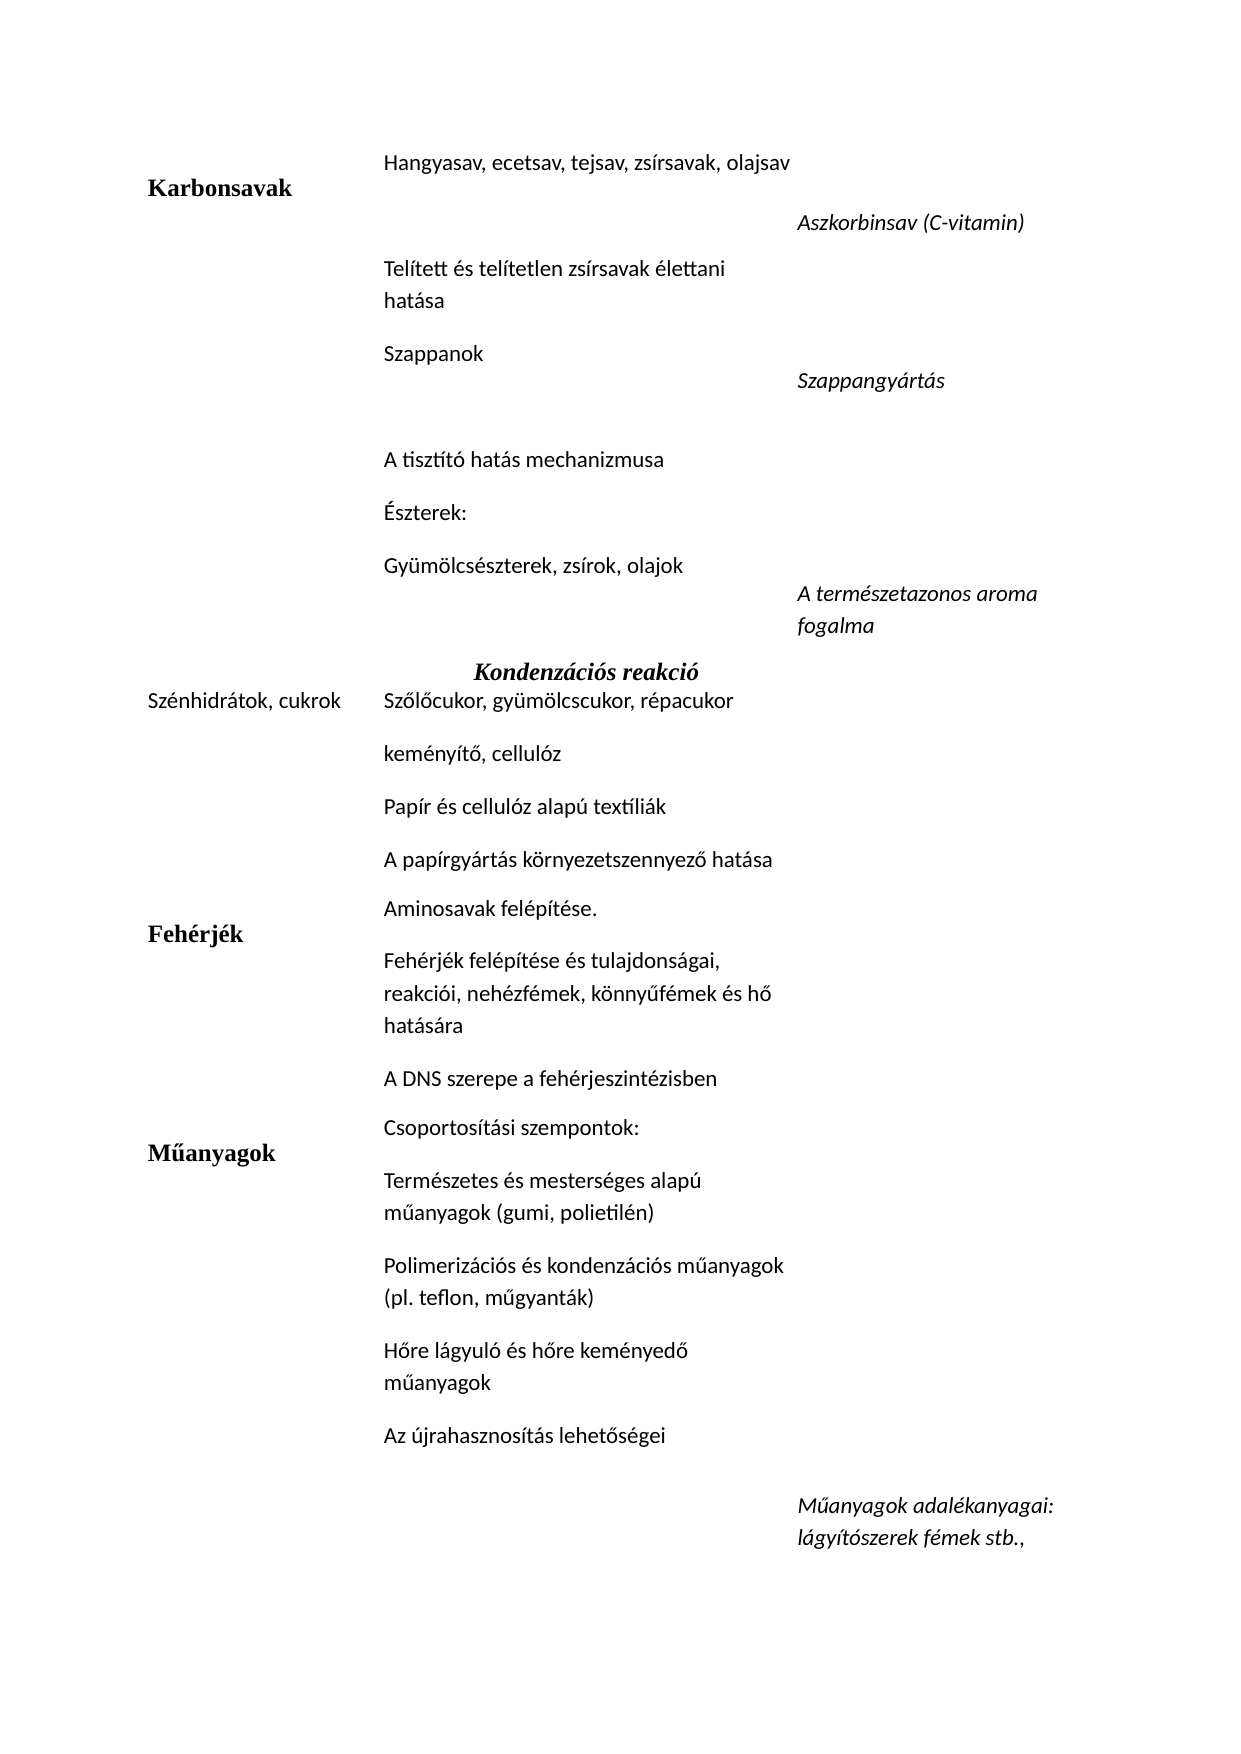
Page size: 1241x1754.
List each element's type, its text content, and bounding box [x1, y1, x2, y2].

table_cell Karbonsavak [145, 148, 381, 686]
table_cell Műanyagok adalékanyagai: lágyítószerek fémek stb., [794, 1113, 1104, 1576]
table_cell [794, 686, 1104, 894]
table_cell Hangyasav, ecetsav, tejsav, zsírsavak, olajsav Telített és telítetlen zsírsavak élettani hatása Szappanok A tisztító hatás mechanizmusa Észterek: Gyümölcsészterek, zsírok, olajok Kondenzációs reakció [381, 148, 794, 686]
table_cell Szőlőcukor, gyümölcscukor, répacukor keményítő, cellulóz Papír és cellulóz alapú textíliák A papírgyártás környezetszennyező hatása [381, 686, 794, 894]
table_cell Aminosavak felépítése. Fehérjék felépítése és tulajdonságai, reakciói, nehézfémek, könnyűfémek és hő hatására A DNS szerepe a fehérjeszintézisben [381, 894, 794, 1113]
table_cell Szénhidrátok, cukrok [145, 686, 381, 894]
table_cell Aszkorbinsav (C-vitamin) Szappangyártás A természetazonos aroma fogalma [794, 148, 1104, 686]
table_cell [794, 894, 1104, 1113]
table_cell Fehérjék [145, 894, 381, 1113]
table_cell Csoportosítási szempontok: Természetes és mesterséges alapú műanyagok (gumi, polietilén) Polimerizációs és kondenzációs műanyagok (pl. teflon, műgyanták) Hőre lágyuló és hőre keményedő műanyagok Az újrahasznosítás lehetőségei [381, 1113, 794, 1576]
table_cell Műanyagok [145, 1113, 381, 1576]
